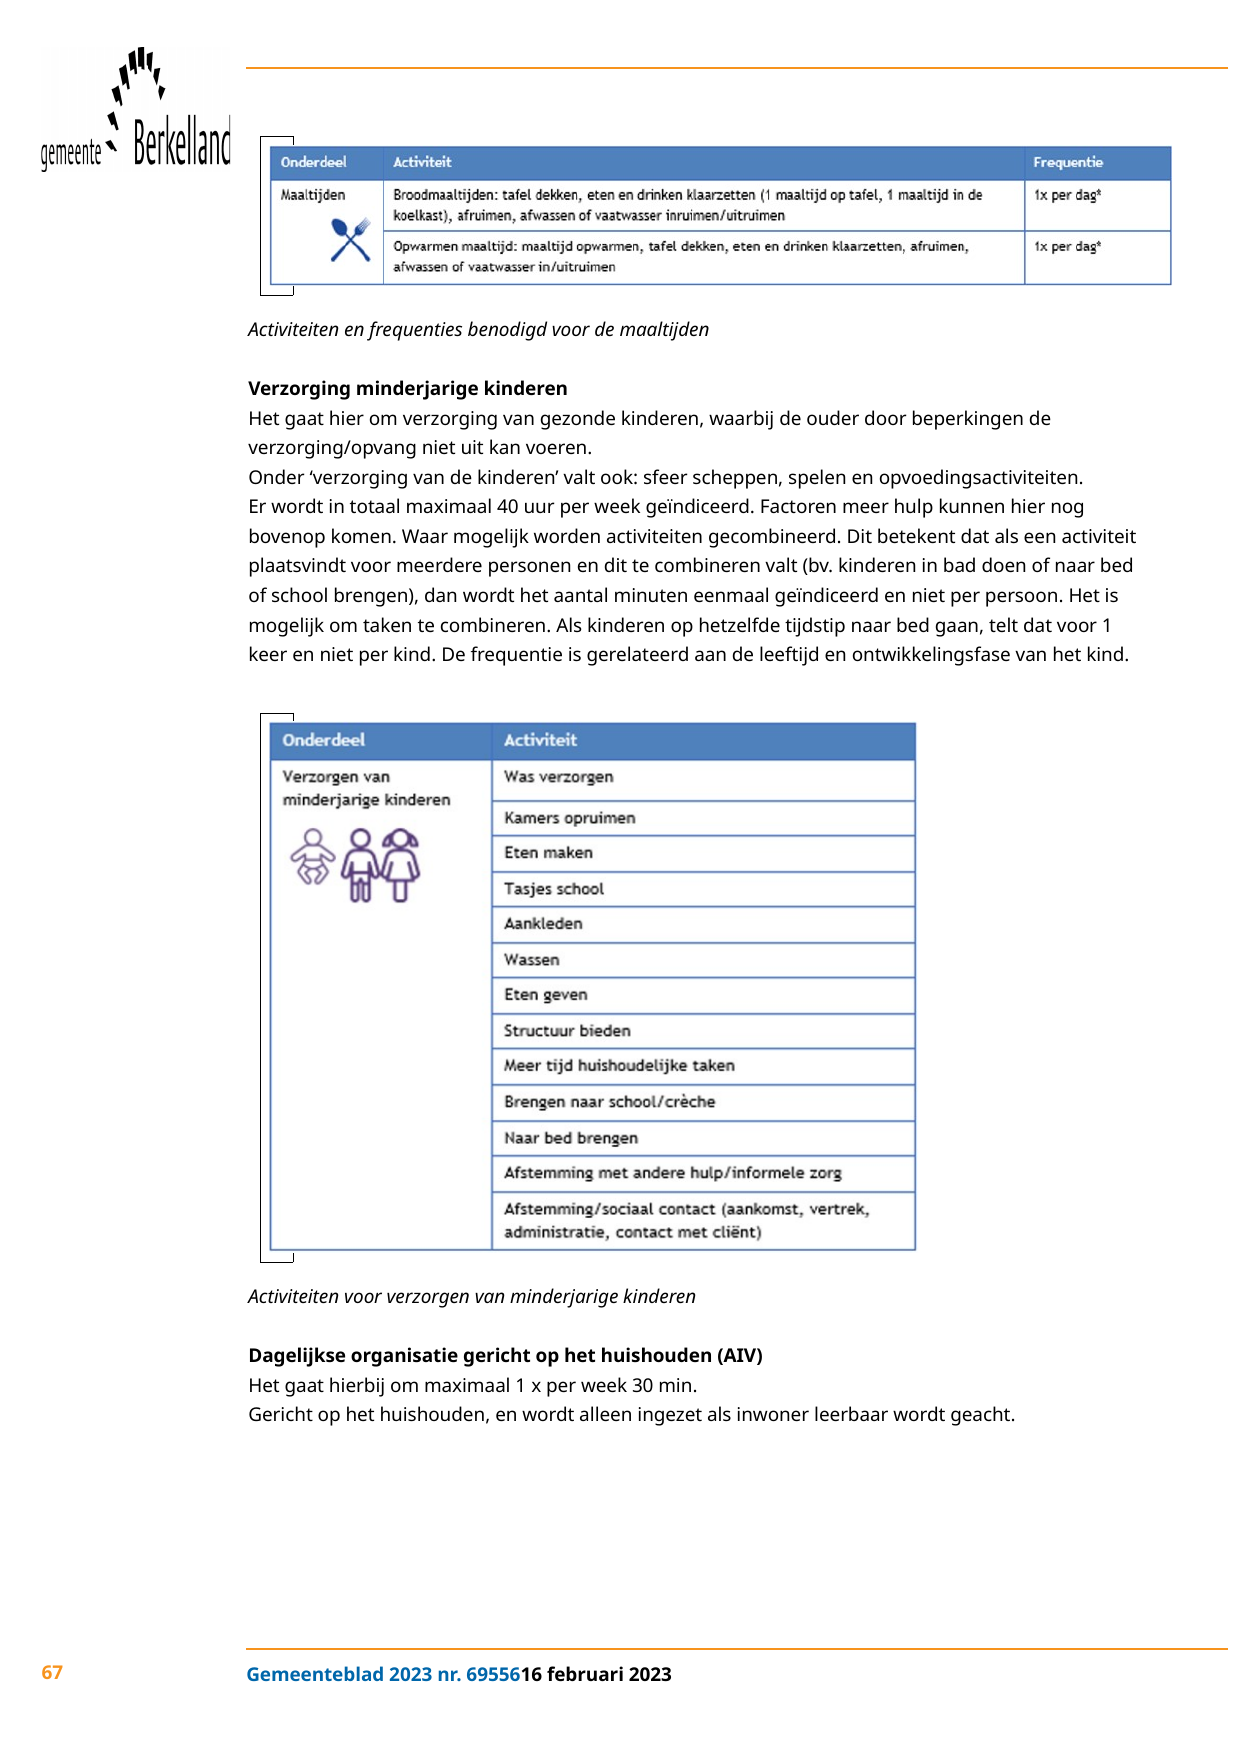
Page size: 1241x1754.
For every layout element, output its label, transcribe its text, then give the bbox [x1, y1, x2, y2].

text Activiteiten en frequenties benodigd voor de maaltijden [248, 316, 1152, 342]
text Er wordt in totaal maximaal 40 uur per week geïndiceerd. Factoren meer hulp kunnen hier nog bovenop komen. Waar mogelijk worden activiteiten gecombineerd. Dit betekent dat als een activiteit plaatsvindt voor meerdere personen en dit te combineren valt (bv. kinderen in bad doen of naar bed of school brengen), dan wordt het aantal minuten eenmaal geïndiceerd en niet per persoon. Het is mogelijk om taken te combineren. Als kinderen op hetzelfde tijdstip naar bed gaan, telt dat voor 1 keer en niet per kind. De frequentie is gerelateerd aan de leeftijd en ontwikkelingsfase van het kind. [248, 493, 1152, 667]
picture [268, 145, 1173, 286]
text Verzorging minderjarige kinderen [248, 375, 1152, 401]
picture [41, 47, 231, 172]
text Gericht op het huishouden, en wordt alleen ingezet als inwoner leerbaar wordt geacht. [248, 1401, 1152, 1427]
text Activiteiten voor verzorgen van minderjarige kinderen [248, 1283, 1152, 1309]
text Dagelijkse organisatie gericht op het huishouden (AIV) [248, 1342, 1152, 1368]
text Het gaat hierbij om maximaal 1 x per week 30 min. [248, 1372, 1152, 1398]
text Het gaat hier om verzorging van gezonde kinderen, waarbij de ouder door beperkingen de verzorging/opvang niet uit kan voeren. [248, 405, 1152, 460]
picture [268, 721, 919, 1253]
text Onder ‘verzorging van de kinderen’ valt ook: sfeer scheppen, spelen en opvoedingsactiviteiten. [248, 464, 1152, 489]
